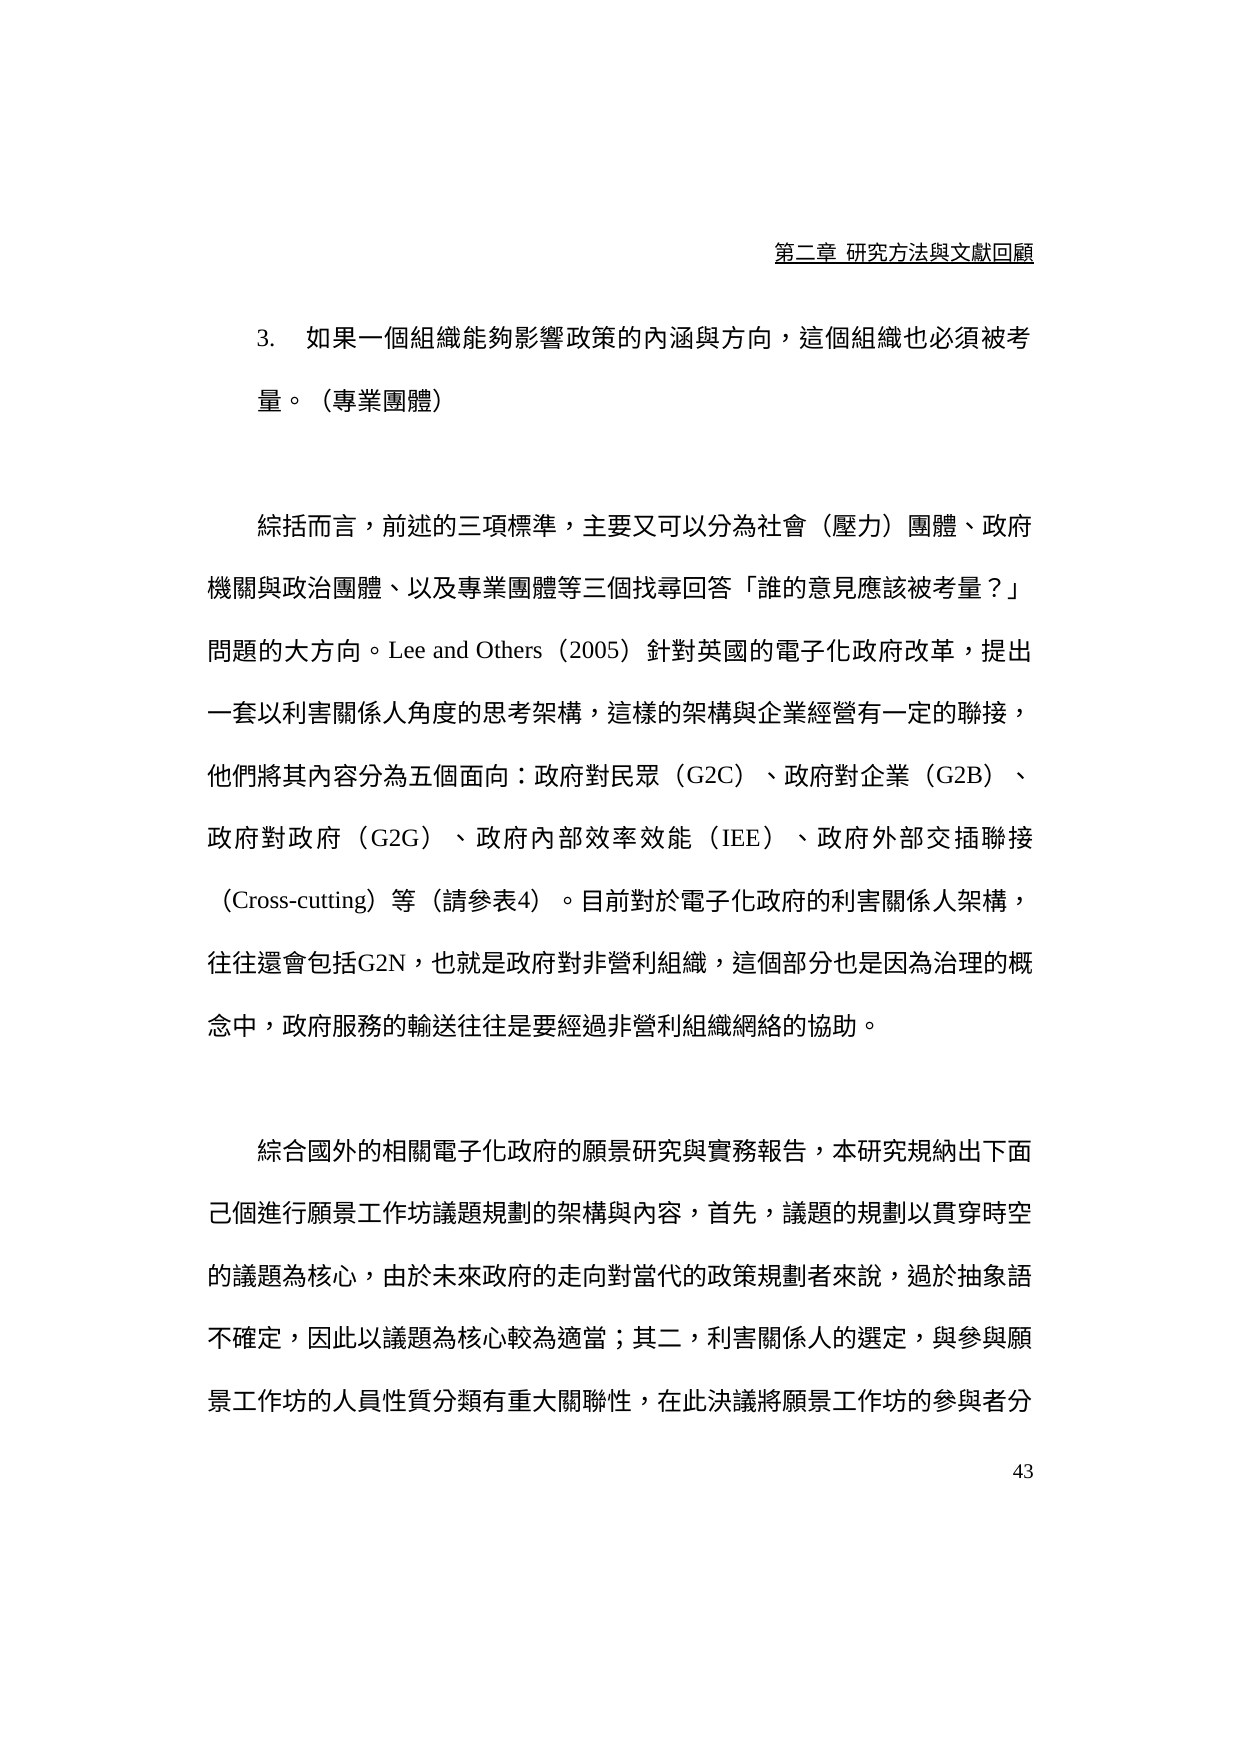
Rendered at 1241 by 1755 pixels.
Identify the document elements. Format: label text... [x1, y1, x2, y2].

text 綜合國外的相關電子化政府的願景研究與實務報告，本研究規納出下面己個進行願景工作坊議題規劃的架構與內容，首先，議題的規劃以貫穿時空的議題為核心，由於未來政府的走向對當代的政策規劃者來說，過於抽象語不確定，因此以議題為核心較為適當；其二，利害關係人的選定，與參與願景工作坊的人員性質分類有重大關聯性，在此決議將願景工作坊的參與者分 [207, 1108, 1033, 1420]
text 綜括而言，前述的三項標準，主要又可以分為社會（壓力）團體、政府機關與政治團體、以及專業團體等三個找尋回答「誰的意見應該被考量？」問題的大方向。Lee and Others（2005）針對英國的電子化政府改革，提出一套以利害關係人角度的思考架構，這樣的架構與企業經營有一定的聯接，他們將其內容分為五個面向：政府對民眾（G2C）、政府對企業（G2B）、政府對政府（G2G）、政府內部效率效能（IEE）、政府外部交插聯接（Cross-cutting）等（請參表4）。目前對於電子化政府的利害關係人架構，往往還會包括G2N，也就是政府對非營利組織，這個部分也是因為治理的概念中，政府服務的輸送往往是要經過非營利組織網絡的協助。 [207, 483, 1033, 1045]
list 如果一個組織能夠影響政策的內涵與方向，這個組織也必須被考量。（專業團體） [207, 295, 1033, 420]
